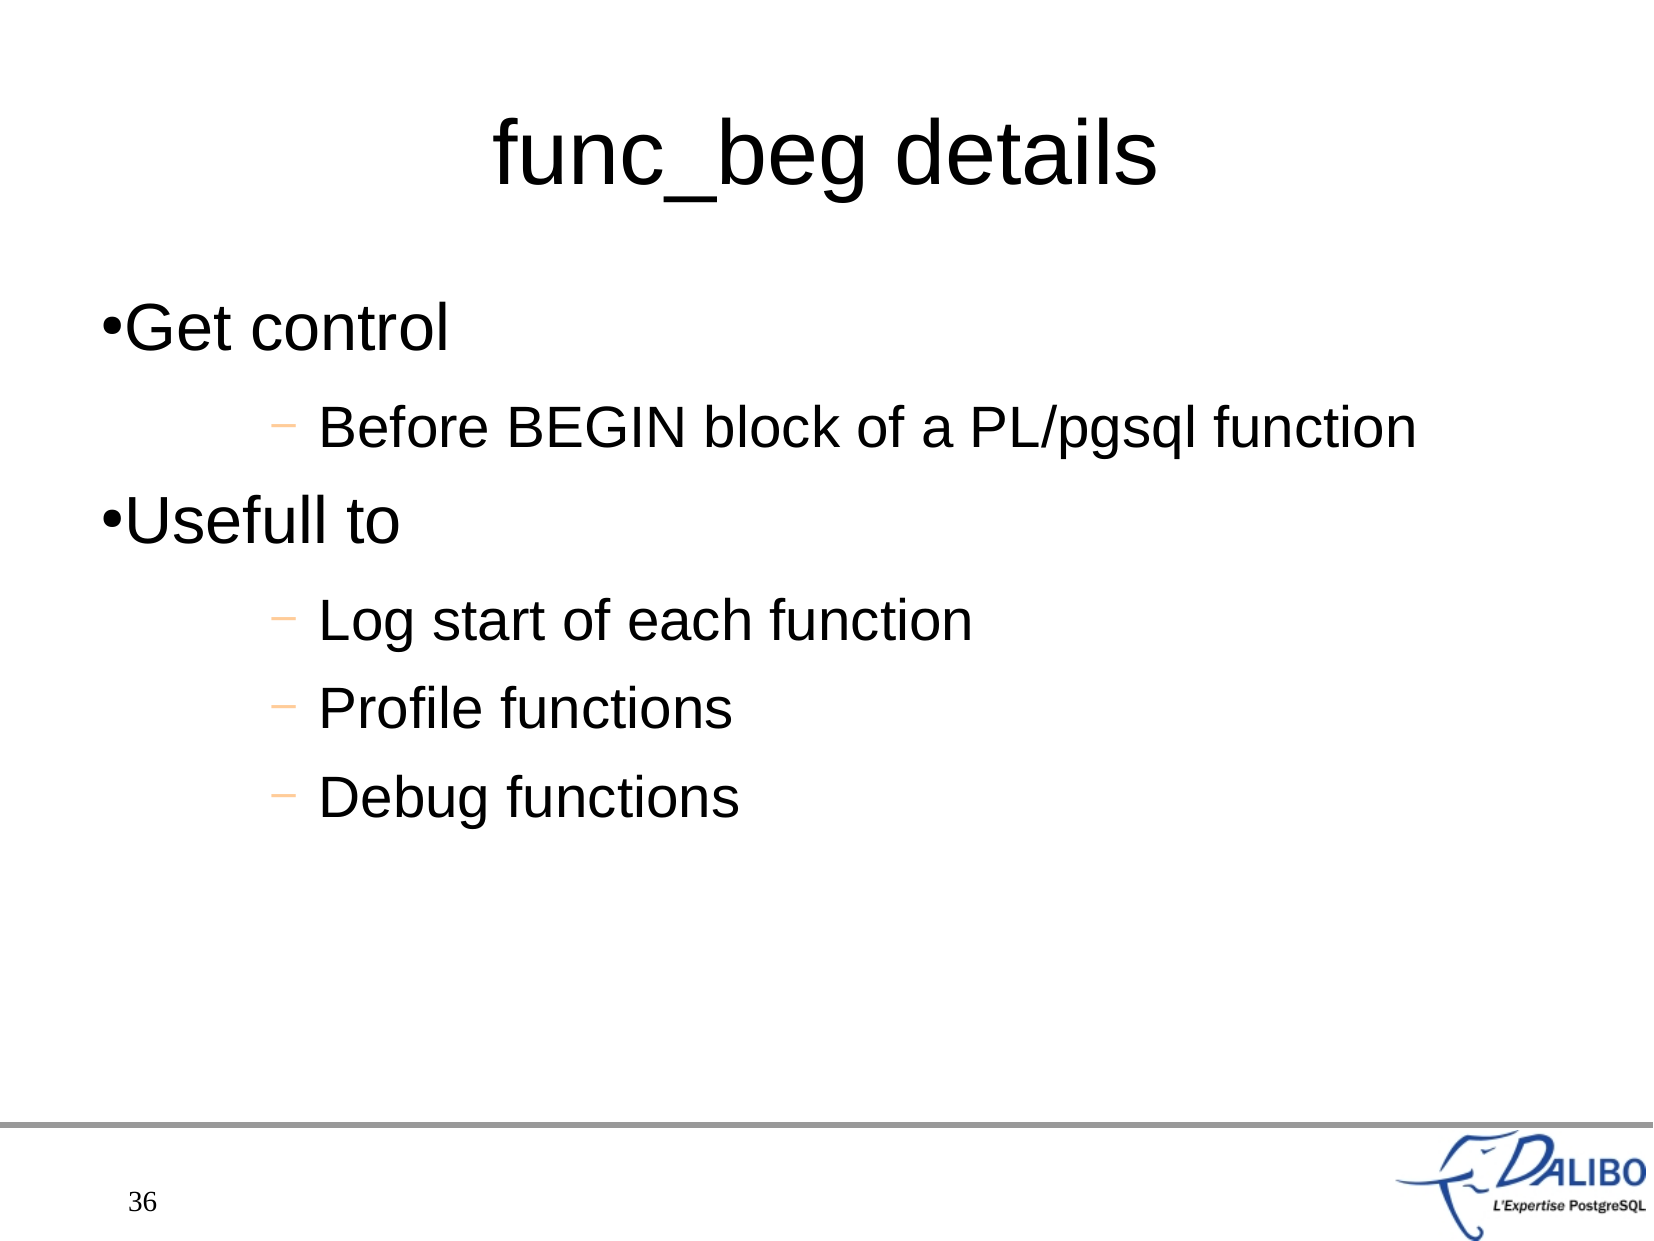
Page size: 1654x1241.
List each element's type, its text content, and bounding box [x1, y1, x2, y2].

title func_beg details [82, 49, 1571, 257]
list Get control Before BEGIN block of a PL/pgsql function Usefull to Log start of each function Profile functions Debug functions [82, 290, 1571, 1109]
picture [1395, 1130, 1646, 1241]
